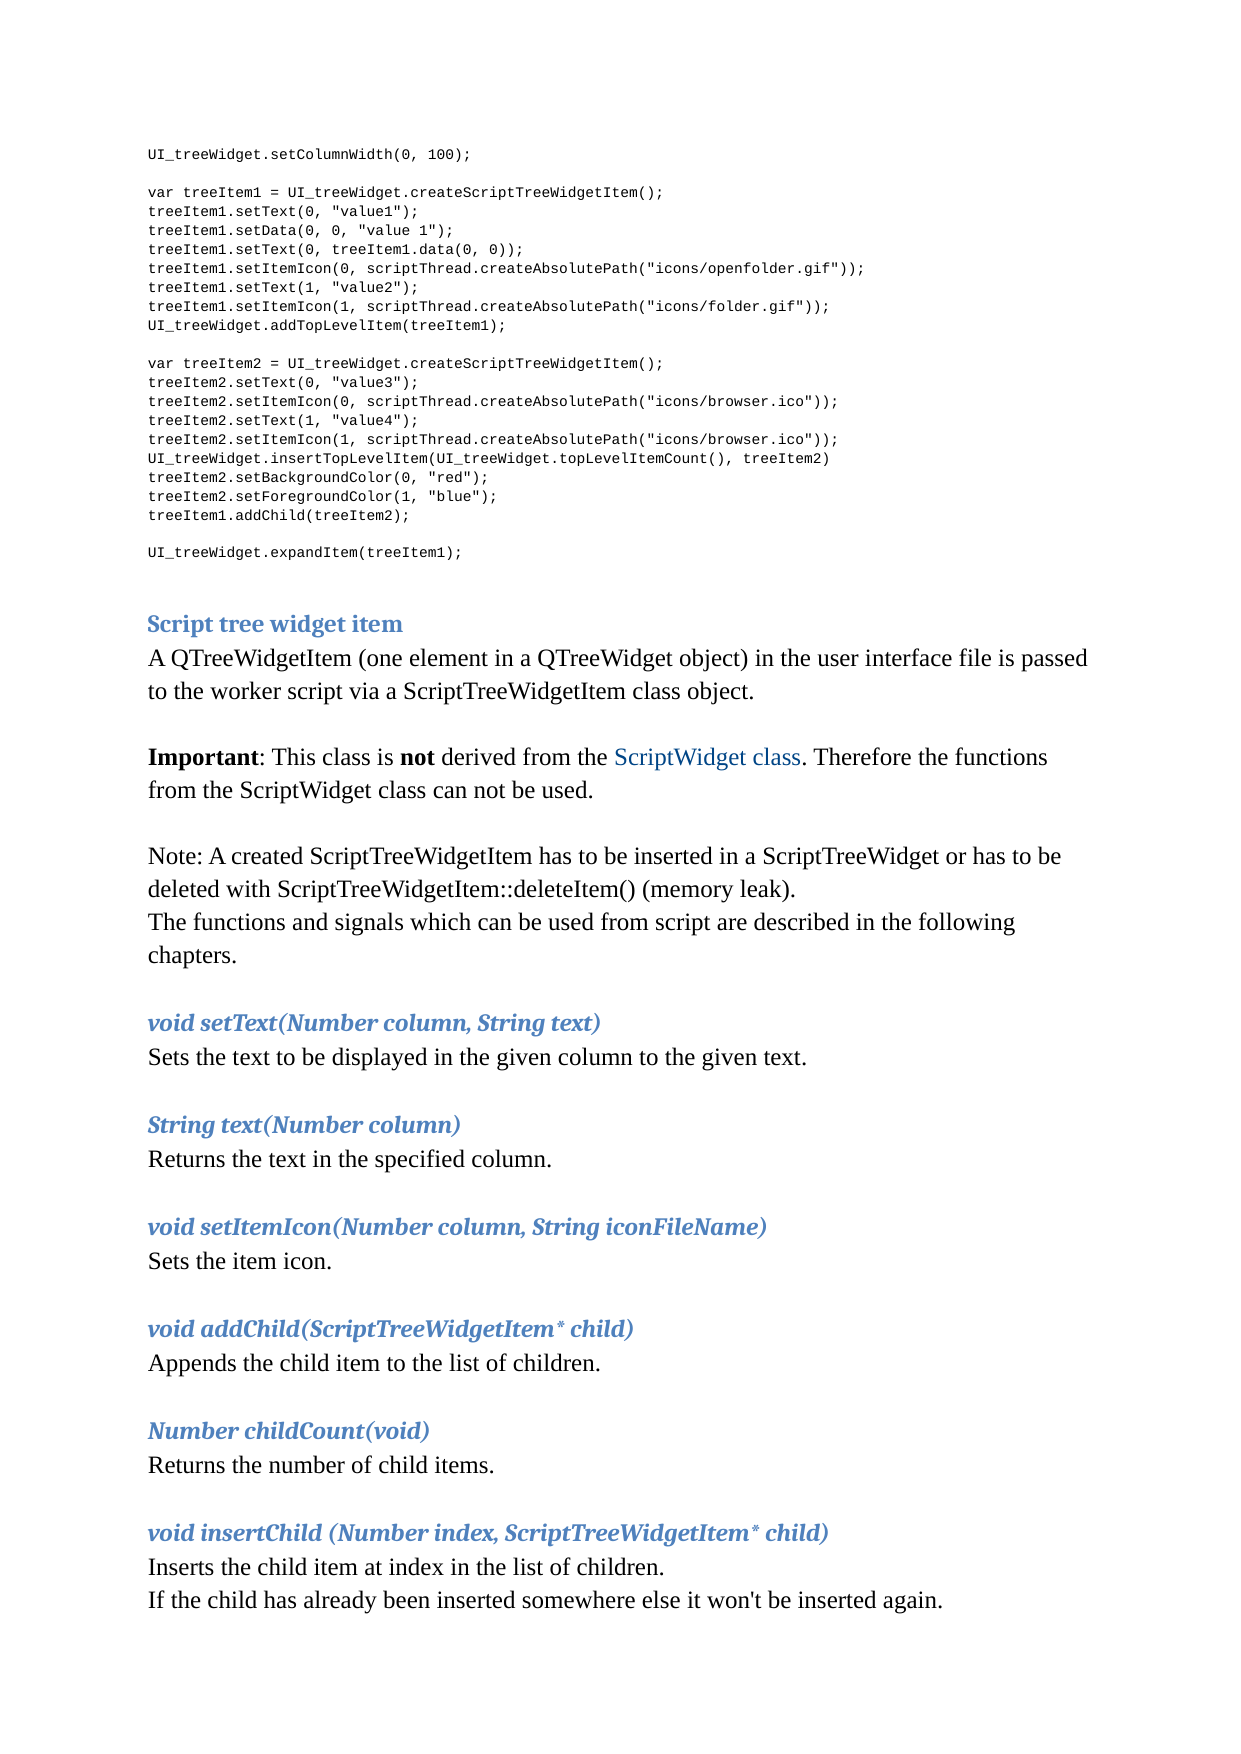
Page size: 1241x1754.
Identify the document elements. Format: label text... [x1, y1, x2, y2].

text treeItem1.setData(0, 0, "value 1"); [148, 223, 1093, 240]
text UI_treeWidget.expandItem(treeItem1); [148, 546, 1093, 562]
text If the child has already been inserted somewhere else it won't be inserted again. [148, 1585, 1093, 1614]
subtitle void setText(Number column, String text) [148, 1009, 1093, 1038]
text Appends the child item to the list of children. [148, 1348, 1093, 1377]
subtitle void insertChild (Number index, ScriptTreeWidgetItem* child) [148, 1519, 1093, 1548]
text Sets the item icon. [148, 1246, 1093, 1275]
text treeItem1.addChild(treeItem2); [148, 508, 1093, 524]
text treeItem1.setItemIcon(0, scriptThread.createAbsolutePath("icons/openfolder.gif")); [148, 261, 1093, 278]
subtitle String text(Number column) [148, 1111, 1093, 1140]
text Important: This class is not derived from the ScriptWidget class. Therefore the functions from the ScriptWidget class can not be used. [148, 742, 1093, 804]
text treeItem2.setText(1, "value4"); [148, 413, 1093, 429]
text UI_treeWidget.addTopLevelItem(treeItem1); [148, 318, 1093, 335]
subtitle Number childCount(void) [148, 1417, 1093, 1446]
text treeItem2.setForegroundColor(1, "blue"); [148, 489, 1093, 505]
text Note: A created ScriptTreeWidgetItem has to be inserted in a ScriptTreeWidget or has to be deleted with ScriptTreeWidgetItem::deleteItem() (memory leak). [148, 841, 1093, 903]
text treeItem1.setText(0, "value1"); [148, 204, 1093, 221]
text Returns the number of child items. [148, 1450, 1093, 1479]
subtitle Script tree widget item [148, 610, 1093, 639]
text Inserts the child item at index in the list of children. [148, 1552, 1093, 1581]
text treeItem1.setItemIcon(1, scriptThread.createAbsolutePath("icons/folder.gif")); [148, 299, 1093, 316]
text treeItem1.setText(1, "value2"); [148, 280, 1093, 297]
subtitle void setItemIcon(Number column, String iconFileName) [148, 1213, 1093, 1242]
text var treeItem2 = UI_treeWidget.createScriptTreeWidgetItem(); [148, 356, 1093, 373]
text treeItem2.setItemIcon(1, scriptThread.createAbsolutePath("icons/browser.ico")); [148, 432, 1093, 448]
text UI_treeWidget.insertTopLevelItem(UI_treeWidget.topLevelItemCount(), treeItem2) [148, 451, 1093, 467]
subtitle void addChild(ScriptTreeWidgetItem* child) [148, 1315, 1093, 1344]
text var treeItem1 = UI_treeWidget.createScriptTreeWidgetItem(); [148, 186, 1093, 202]
text The functions and signals which can be used from script are described in the following chapters. [148, 907, 1093, 969]
text A QTreeWidgetItem (one element in a QTreeWidget object) in the user interface file is passed to the worker script via a ScriptTreeWidgetItem class object. [148, 643, 1093, 705]
text treeItem2.setBackgroundColor(0, "red"); [148, 470, 1093, 486]
text UI_treeWidget.setColumnWidth(0, 100); [148, 148, 1093, 164]
text Sets the text to be displayed in the given column to the given text. [148, 1042, 1093, 1071]
text treeItem1.setText(0, treeItem1.data(0, 0)); [148, 242, 1093, 259]
text treeItem2.setText(0, "value3"); [148, 375, 1093, 392]
text treeItem2.setItemIcon(0, scriptThread.createAbsolutePath("icons/browser.ico")); [148, 394, 1093, 411]
text Returns the text in the specified column. [148, 1144, 1093, 1173]
